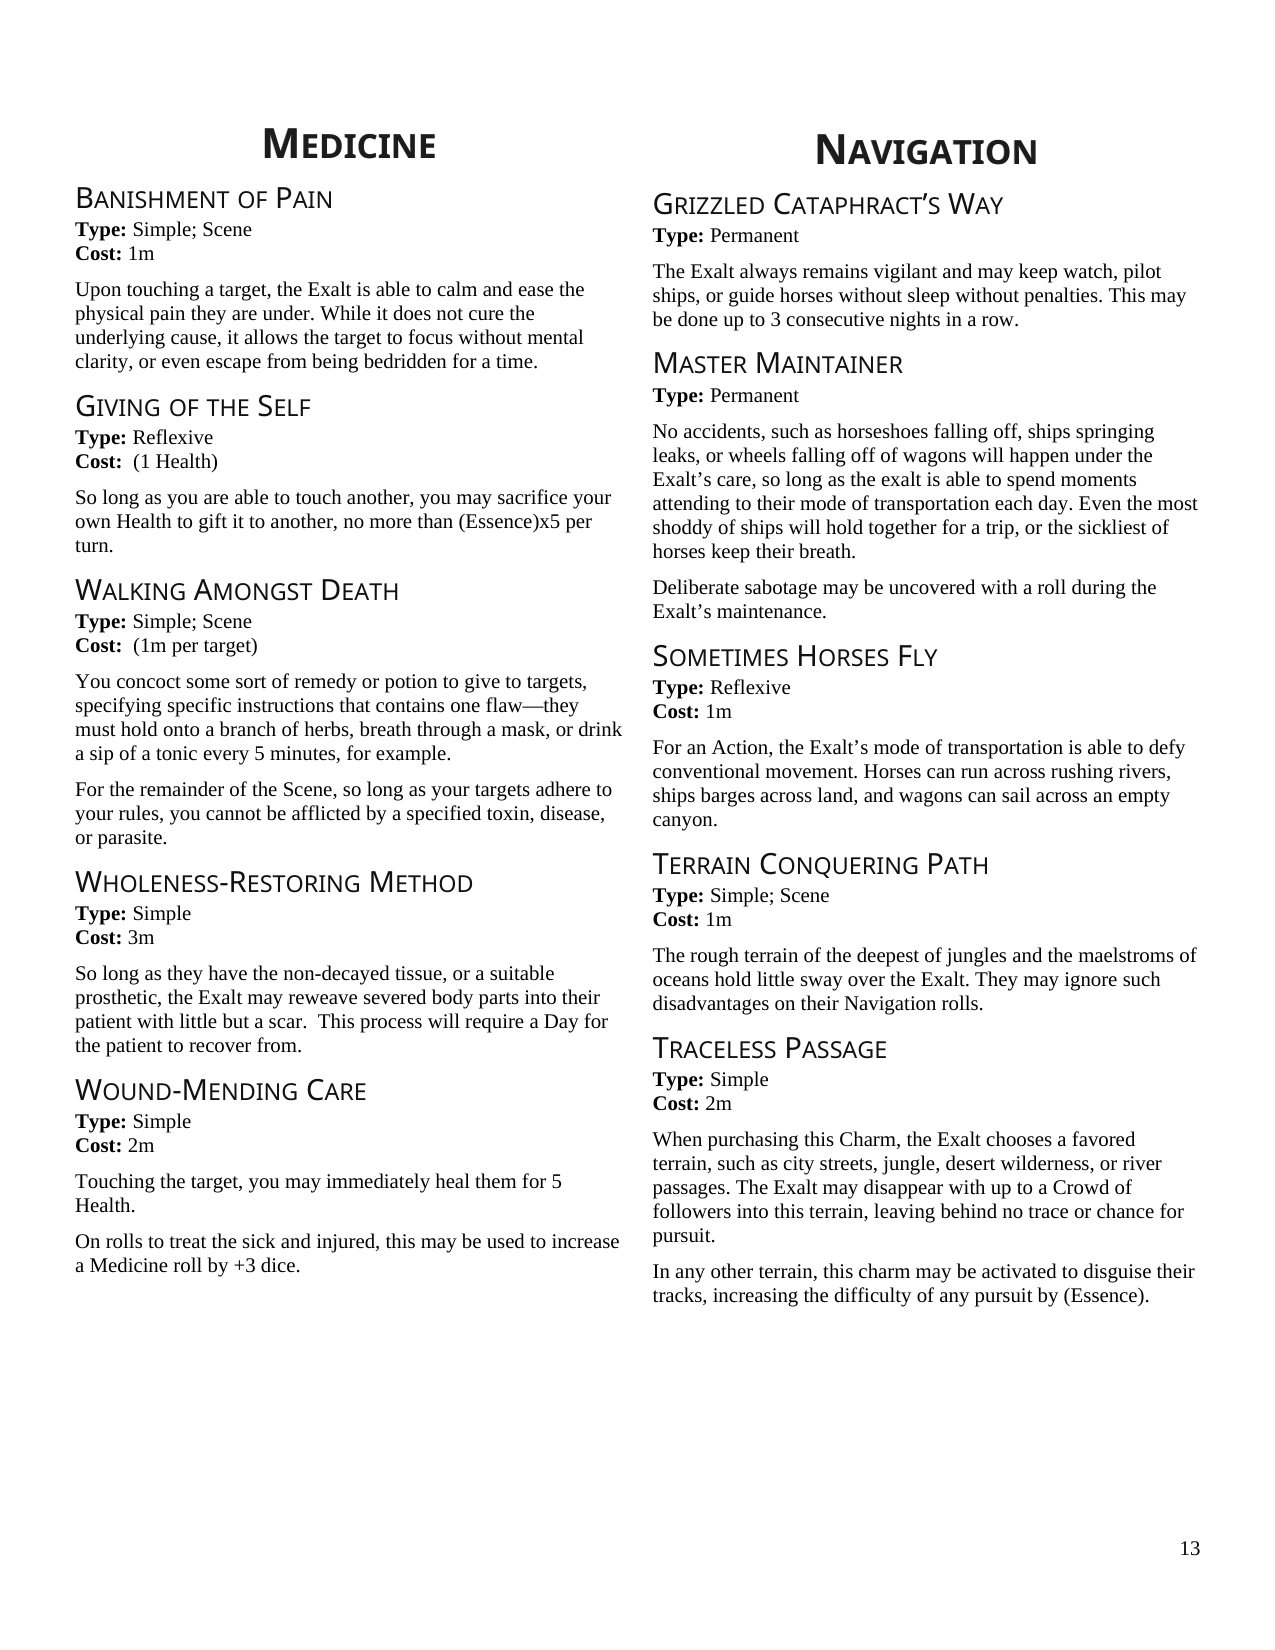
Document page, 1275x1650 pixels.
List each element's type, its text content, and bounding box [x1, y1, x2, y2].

subtitle Navigation [652, 120, 1200, 177]
text No accidents, such as horseshoes falling off, ships springing leaks, or wheels falling off of wagons will happen under the Exalt’s care, so long as the exalt is able to spend moments attending to their mode of transportation each day. Even the most shoddy of ships will hold together for a trip, or the sickliest of horses keep their breath. [652, 418, 1200, 563]
subtitle Giving of the Self [75, 385, 622, 424]
text Type: Permanent [652, 382, 1200, 407]
subtitle Terrain Conquering Path [652, 843, 1200, 883]
subtitle Wound-Mending Care [75, 1069, 622, 1109]
subtitle Sometimes Horses Fly [652, 635, 1200, 675]
text In any other terrain, this charm may be activated to disguise their tracks, increasing the difficulty of any pursuit by (Essence). [652, 1259, 1200, 1307]
subtitle Walking Amongst Death [75, 569, 622, 608]
subtitle Wholeness-Restoring Method [75, 861, 622, 901]
text For an Action, the Exalt’s mode of transportation is able to defy conventional movement. Horses can run across rushing rivers, ships barges across land, and wagons can sail across an empty canyon. [652, 735, 1200, 831]
subtitle Master Maintainer [652, 343, 1200, 382]
text So long as you are able to touch another, you may sacrifice your own Health to gift it to another, no more than (Essence)x5 per turn. [75, 485, 622, 557]
text Touching the target, you may immediately heal them for 5 Health. [75, 1169, 622, 1217]
text Type: Simple; Scene Cost: (1m per target) [75, 608, 622, 657]
text Type: Simple Cost: 2m [75, 1109, 622, 1157]
text Upon touching a target, the Exalt is able to calm and ease the physical pain they are under. While it does not cure the underlying cause, it allows the target to focus without mental clarity, or even escape from being bedridden for a time. [75, 277, 622, 373]
text You concoct some sort of remedy or potion to give to targets, specifying specific instructions that contains one flaw—they must hold onto a branch of herbs, breath through a mask, or drink a sip of a tonic every 5 minutes, for example. [75, 669, 622, 765]
text Type: Simple Cost: 3m [75, 901, 622, 949]
text When purchasing this Charm, the Exalt chooses a favored terrain, such as city streets, jungle, desert wilderness, or river passages. The Exalt may disappear with up to a Crowd of followers into this terrain, leaving behind no trace or chance for pursuit. [652, 1127, 1200, 1247]
text Type: Reflexive Cost: (1 Health) [75, 424, 622, 473]
text Deliberate sabotage may be uncovered with a roll during the Exalt’s maintenance. [652, 575, 1200, 623]
text Type: Reflexive Cost: 1m [652, 675, 1200, 723]
text Type: Simple; Scene Cost: 1m [652, 883, 1200, 931]
text On rolls to treat the sick and injured, this may be used to increase a Medicine roll by +3 dice. [75, 1229, 622, 1277]
text The Exalt always remains vigilant and may keep watch, pilot ships, or guide horses without sleep without penalties. This may be done up to 3 consecutive nights in a row. [652, 259, 1200, 331]
text For the remainder of the Scene, so long as your targets adhere to your rules, you cannot be afflicted by a specified toxin, disease, or parasite. [75, 777, 622, 849]
subtitle Banishment of Pain [75, 177, 622, 217]
subtitle Traceless Passage [652, 1027, 1200, 1067]
subtitle Medicine [75, 114, 622, 171]
text So long as they have the non-decayed tissue, or a suitable prosthetic, the Exalt may reweave severed body parts into their patient with little but a scar. This process will require a Day for the patient to recover from. [75, 961, 622, 1057]
text Type: Simple; Scene Cost: 1m [75, 217, 622, 265]
text The rough terrain of the deepest of jungles and the maelstroms of oceans hold little sway over the Exalt. They may ignore such disadvantages on their Navigation rolls. [652, 943, 1200, 1015]
text Type: Simple Cost: 2m [652, 1067, 1200, 1115]
text Type: Permanent [652, 223, 1200, 247]
subtitle Grizzled Cataphract’s Way [652, 183, 1200, 223]
